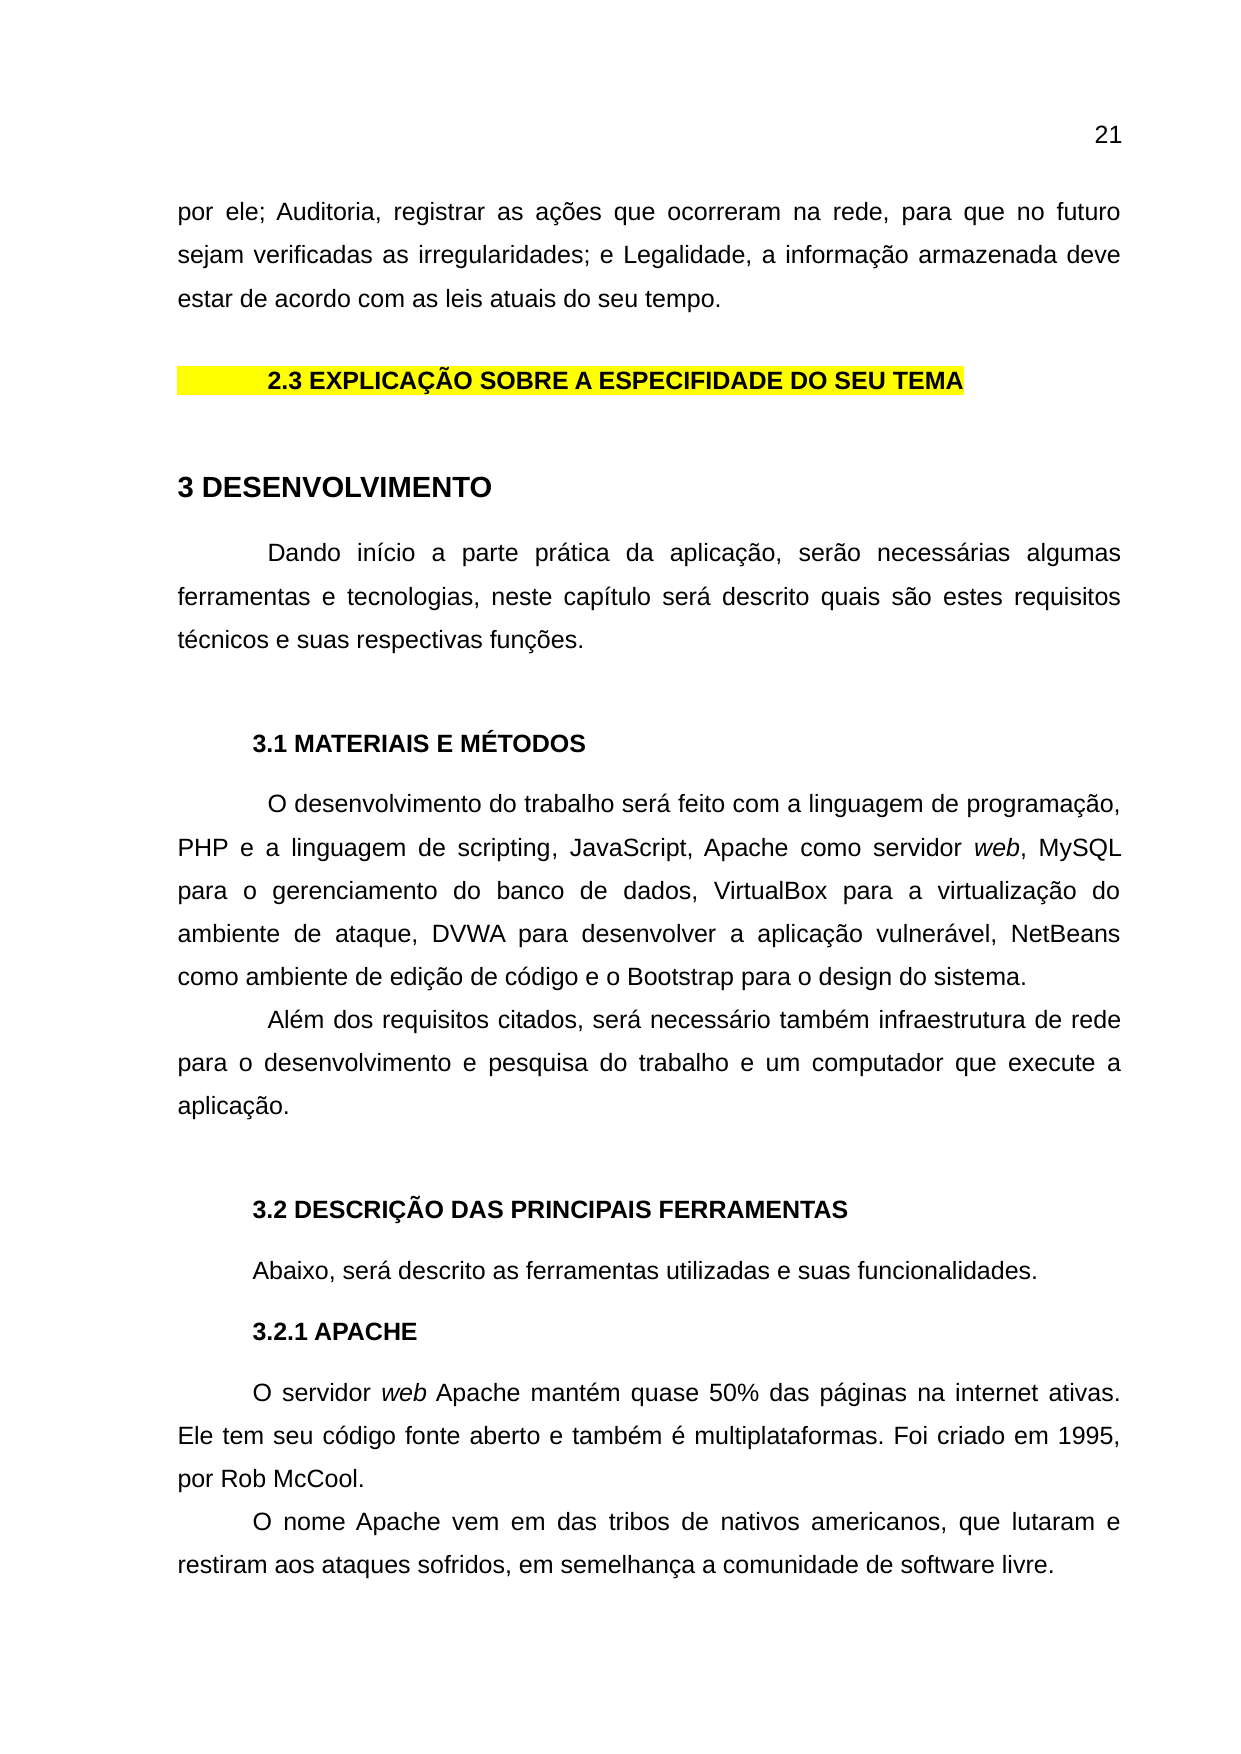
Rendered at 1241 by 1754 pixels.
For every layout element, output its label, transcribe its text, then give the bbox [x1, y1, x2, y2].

text Dando início a parte prática da aplicação, serão necessárias algumas ferramentas e tecnologias, neste capítulo será descrito quais são estes requisitos técnicos e suas respectivas funções. [177, 538, 1122, 653]
text O desenvolvimento do trabalho será feito com a linguagem de programação, PHP e a linguagem de scripting, JavaScript, Apache como servidor web, MySQL para o gerenciamento do banco de dados, VirtualBox para a virtualização do ambiente de ataque, DVWA para desenvolver a aplicação vulnerável, NetBeans como ambiente de edição de código e o Bootstrap para o design do sistema. [177, 789, 1122, 991]
subtitle 3.2 DESCRIÇÃO DAS PRINCIPAIS FERRAMENTAS [177, 1195, 1122, 1224]
text por ele; Auditoria, registrar as ações que ocorreram na rede, para que no futuro sejam verificadas as irregularidades; e Legalidade, a informação armazenada deve estar de acordo com as leis atuais do seu tempo. [177, 197, 1122, 312]
text O nome Apache vem em das tribos de nativos americanos, que lutaram e restiram aos ataques sofridos, em semelhança a comunidade de software livre. [177, 1507, 1122, 1579]
subtitle 3 DESENVOLVIMENTO [177, 470, 1122, 504]
text O servidor web Apache mantém quase 50% das páginas na internet ativas. Ele tem seu código fonte aberto e também é multiplataformas. Foi criado em 1995, por Rob McCool. [177, 1378, 1122, 1493]
text 2.3 EXPLICAÇÃO SOBRE A ESPECIFIDADE DO SEU TEMA [177, 366, 1122, 395]
subtitle 3.2.1 APACHE [177, 1317, 1122, 1346]
subtitle 3.1 MATERIAIS E MÉTODOS [177, 728, 1122, 757]
text Além dos requisitos citados, será necessário também infraestrutura de rede para o desenvolvimento e pesquisa do trabalho e um computador que execute a aplicação. [177, 1005, 1122, 1120]
text Abaixo, será descrito as ferramentas utilizadas e suas funcionalidades. [177, 1256, 1122, 1285]
